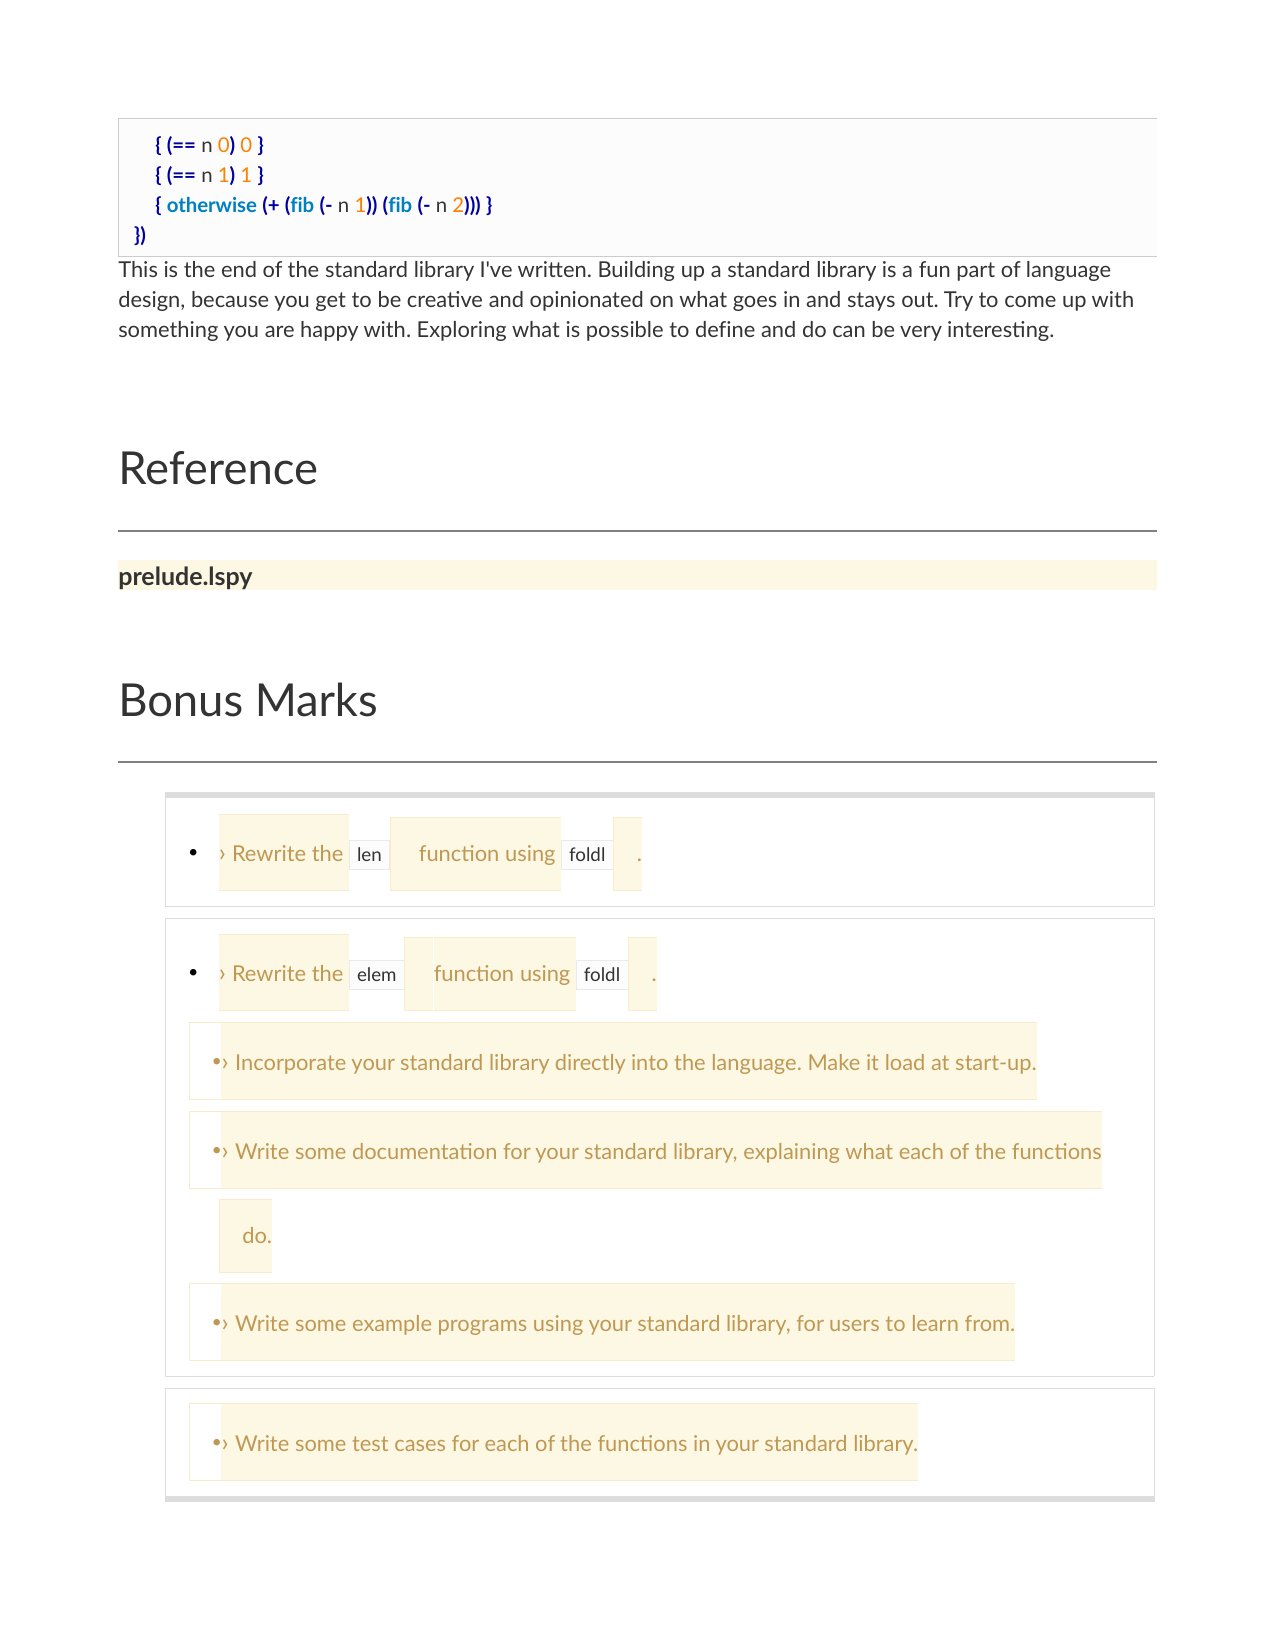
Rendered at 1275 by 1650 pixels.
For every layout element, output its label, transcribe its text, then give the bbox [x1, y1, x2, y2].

list › Write some example programs using your standard library, for users to learn from. [166, 1267, 1154, 1376]
list › Rewrite the len function using foldl. [166, 798, 1154, 906]
list › Incorporate your standard library directly into the language. Make it load at start-up. [166, 1006, 1154, 1095]
text { (== n 0) 0 } [119, 119, 1157, 148]
text }) [119, 207, 1157, 256]
text { (== n 1) 1 } [119, 148, 1157, 177]
subtitle Bonus Marks [118, 671, 1157, 726]
text This is the end of the standard library I've written. Building up a standard library is a fun part of language design, because you get to be creative and opinionated on what goes in and stays out. Try to come up with something you are happy with. Exploring what is possible to define and do can be very interesting. [118, 257, 1157, 342]
text { otherwise (+ (fib (- n 1)) (fib (- n 2))) } [119, 177, 1157, 207]
subtitle prelude.lspy [118, 560, 1157, 590]
list › Write some documentation for your standard library, explaining what each of the functions do. [166, 1095, 1154, 1267]
subtitle Reference [118, 440, 1157, 494]
list › Rewrite the elem function using foldl. [166, 919, 1154, 1006]
list › Write some test cases for each of the functions in your standard library. [166, 1389, 1154, 1496]
